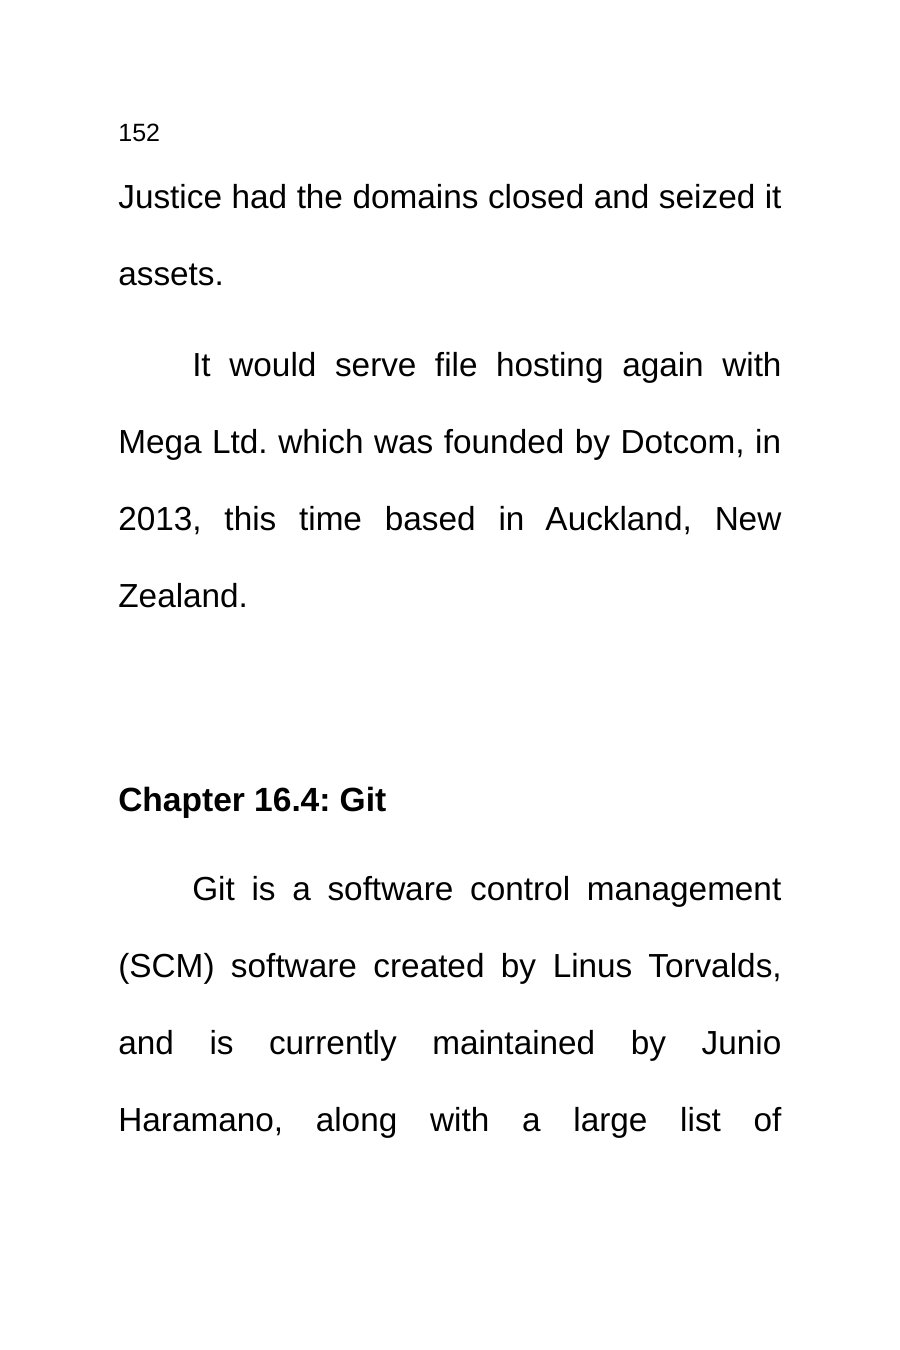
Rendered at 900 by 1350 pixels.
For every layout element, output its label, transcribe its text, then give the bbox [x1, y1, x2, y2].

text Git is a software control management (SCM) software created by Linus Torvalds, and is currently maintained by Junio Haramano, along with a large list of [118, 869, 782, 1138]
text Justice had the domains closed and seized it assets. [118, 177, 782, 292]
subtitle Chapter 16.4: Git [118, 779, 782, 818]
text It would serve file hosting again with Mega Ltd. which was founded by Dotcom, in 2013, this time based in Auckland, New Zealand. [118, 345, 782, 614]
